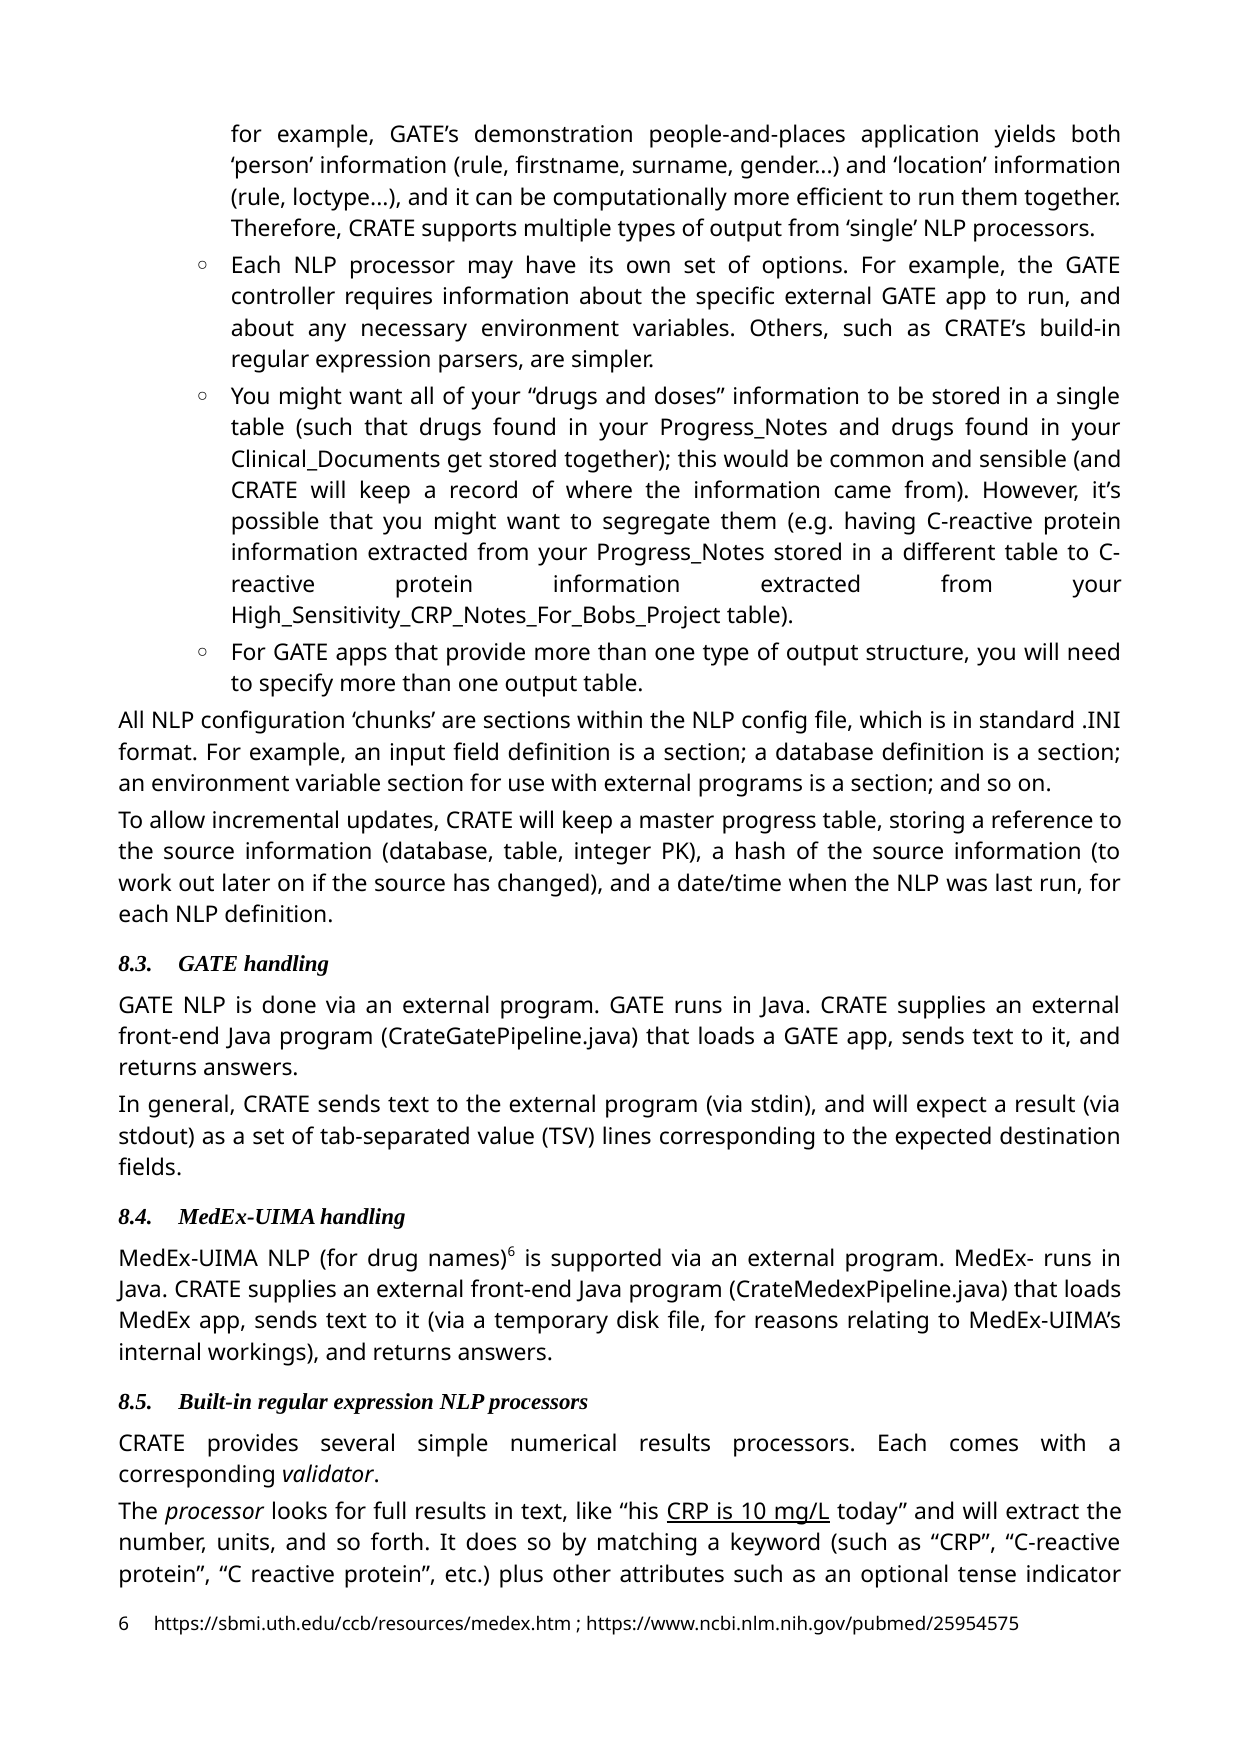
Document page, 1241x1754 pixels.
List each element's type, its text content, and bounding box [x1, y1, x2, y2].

list You might want all of your “drugs and doses” information to be stored in a single table (such that drugs found in your Progress_Notes and drugs found in your Clinical_Documents get stored together); this would be common and sensible (and CRATE will keep a record of where the information came from). However, it’s possible that you might want to segregate them (e.g. having C-reactive protein information extracted from your Progress_Notes stored in a different table to C-reactive protein information extracted from your High_Sensitivity_CRP_Notes_For_Bobs_Project table). [193, 380, 1122, 630]
text GATE NLP is done via an external program. GATE runs in Java. CRATE supplies an external front-end Java program (CrateGatePipeline.java) that loads a GATE app, sends text to it, and returns answers. [118, 989, 1122, 1082]
list For GATE apps that provide more than one type of output structure, you will need to specify more than one output table. [193, 636, 1122, 698]
text The processor looks for full results in text, like “his CRP is 10 mg/L today” and will extract the number, units, and so forth. It does so by matching a keyword (such as “CRP”, “C-reactive protein”, “C reactive protein”, etc.) plus other attributes such as an optional tense indicator [118, 1495, 1122, 1589]
text MedEx-UIMA NLP (for drug names) is supported via an external program. MedEx- runs in Java. CRATE supplies an external front-end Java program (CrateMedexPipeline.java) that loads MedEx app, sends text to it (via a temporary disk file, for reasons relating to MedEx-UIMA’s internal workings), and returns answers. [118, 1242, 1122, 1367]
text In general, CRATE sends text to the external program (via stdin), and will expect a result (via stdout) as a set of tab-separated value (TSV) lines corresponding to the expected destination fields. [118, 1088, 1122, 1182]
list Each NLP processor may have its own set of options. For example, the GATE controller requires information about the specific external GATE app to run, and about any necessary environment variables. Others, such as CRATE’s build-in regular expression parsers, are simpler. [193, 249, 1122, 374]
subtitle Built-in regular expression NLP processors [118, 1388, 1122, 1414]
text https://sbmi.uth.edu/ccb/resources/medex.htm ; https://www.ncbi.nlm.nih.gov/pubmed/25954575 [118, 1610, 1122, 1636]
subtitle GATE handling [118, 950, 1122, 976]
text All NLP configuration ‘chunks’ are sections within the NLP config file, which is in standard .INI format. For example, an input field definition is a section; a database definition is a section; an environment variable section for use with external programs is a section; and so on. [118, 704, 1122, 798]
list for example, GATE’s demonstration people-and-places application yields both ‘person’ information (rule, firstname, surname, gender...) and ‘location’ information (rule, loctype...), and it can be computationally more efficient to run them together. Therefore, CRATE supports multiple types of output from ‘single’ NLP processors. [193, 118, 1122, 243]
subtitle MedEx-UIMA handling [118, 1203, 1122, 1229]
text CRATE provides several simple numerical results processors. Each comes with a corresponding validator. [118, 1427, 1122, 1489]
text To allow incremental updates, CRATE will keep a master progress table, storing a reference to the source information (database, table, integer PK), a hash of the source information (to work out later on if the source has changed), and a date/time when the NLP was last run, for each NLP definition. [118, 804, 1122, 929]
